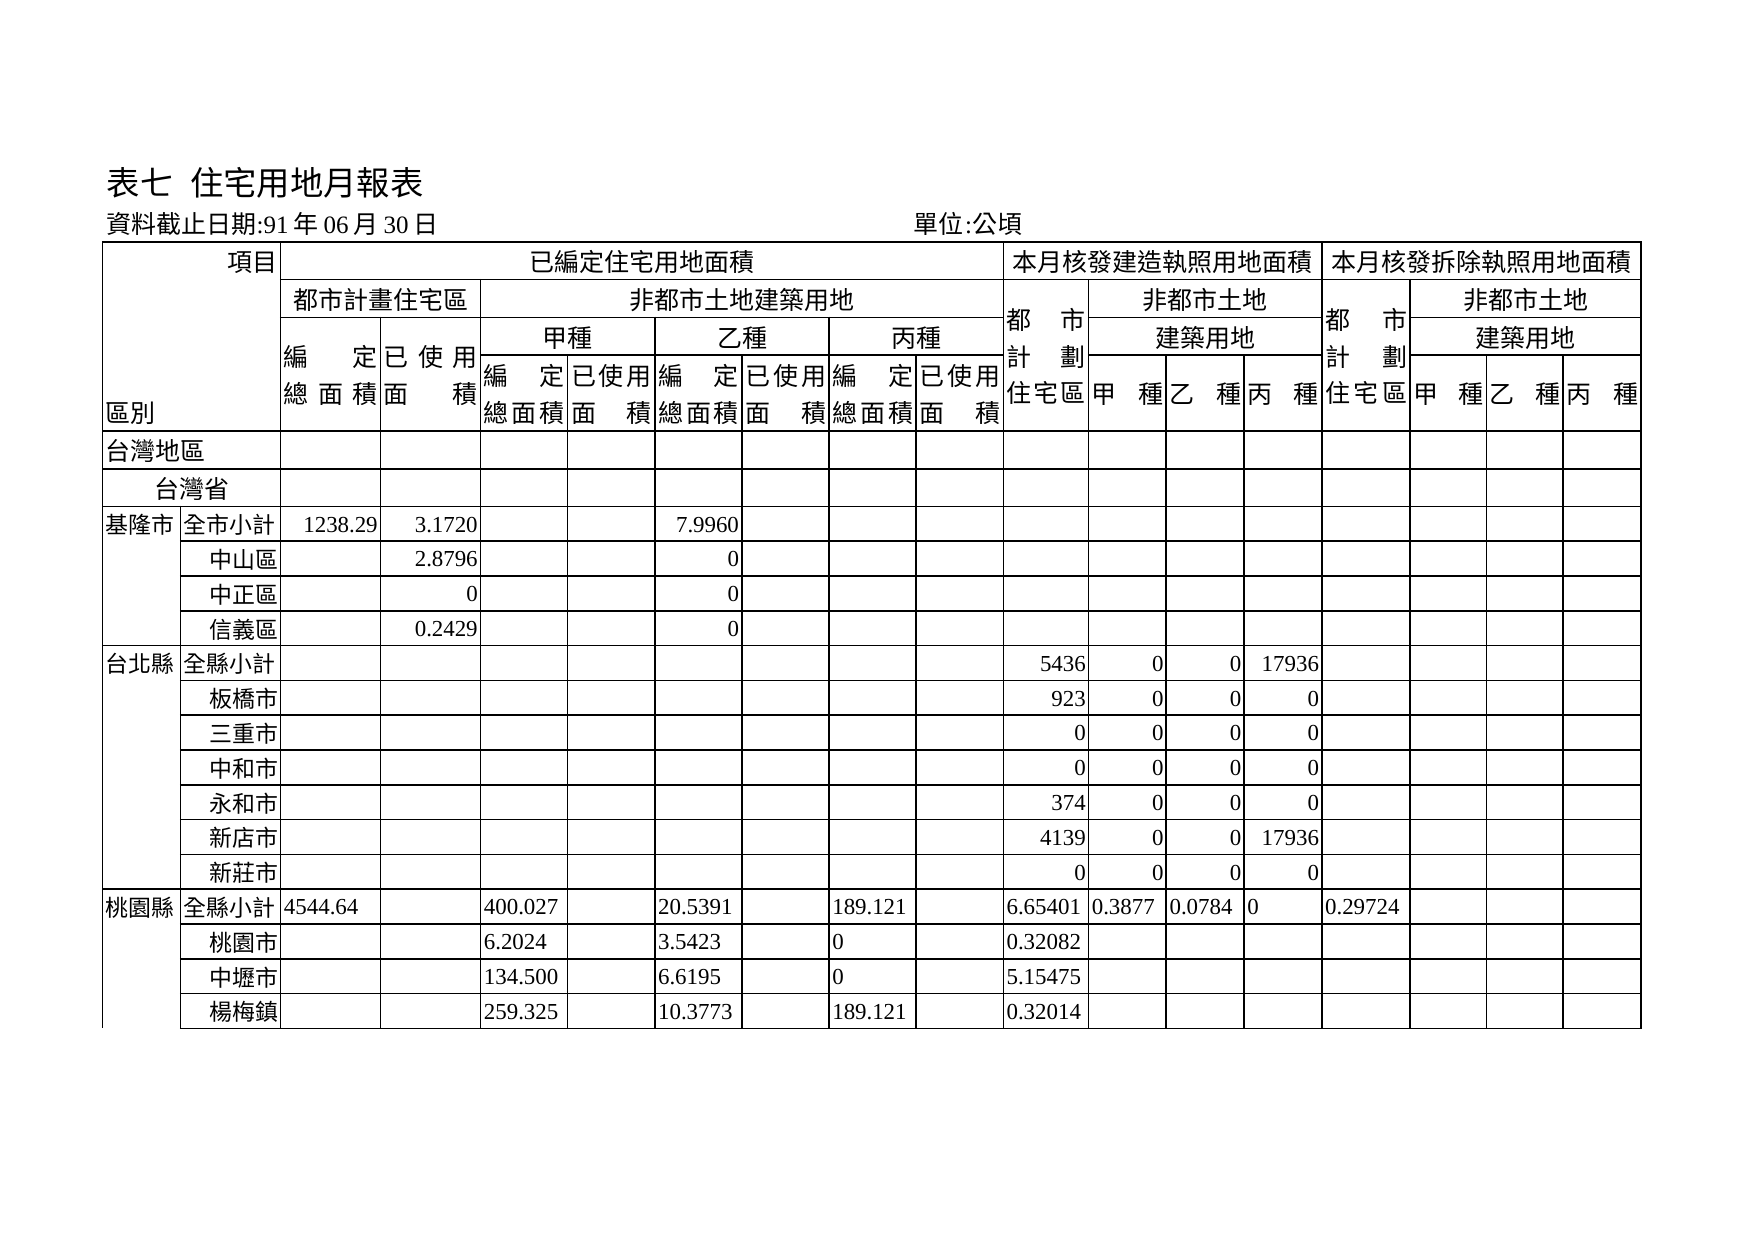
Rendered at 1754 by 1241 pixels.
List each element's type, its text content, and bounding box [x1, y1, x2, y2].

table_cell [1487, 751, 1562, 784]
table_header 項目 [196, 243, 280, 279]
table_cell [1487, 855, 1562, 888]
table_cell 0 [1167, 820, 1243, 853]
table_cell [743, 751, 828, 784]
table_cell [1411, 994, 1486, 1027]
table_cell [917, 542, 1003, 575]
table_cell [1089, 960, 1165, 993]
table_cell [1323, 681, 1409, 714]
table_cell 0 [1167, 855, 1243, 888]
table_cell [381, 960, 480, 993]
table_cell [1245, 577, 1321, 610]
table_cell [1245, 432, 1321, 468]
table_cell [743, 577, 828, 610]
table_cell [568, 960, 654, 993]
table_cell 三重市 [181, 716, 280, 749]
table_cell [917, 646, 1003, 679]
table_cell [1245, 542, 1321, 575]
table_cell [281, 716, 380, 749]
table_cell [830, 646, 915, 679]
table_cell [196, 317, 280, 354]
table_cell [1411, 820, 1486, 853]
table_cell [830, 716, 915, 749]
table_cell [568, 507, 654, 540]
table_cell 0.32014 [1004, 994, 1088, 1027]
table_cell [743, 890, 828, 923]
table_cell 0 [1089, 855, 1165, 888]
table_cell [196, 354, 280, 392]
table_cell [381, 751, 480, 784]
table_cell [1323, 507, 1409, 540]
table_cell [1089, 577, 1165, 610]
table_cell 5.15475 [1004, 960, 1088, 993]
table_cell [743, 646, 828, 679]
table_cell [1487, 994, 1562, 1027]
table_cell 0 [1004, 751, 1088, 784]
table_cell [481, 577, 567, 610]
table_cell [1089, 542, 1165, 575]
table_cell 1238.29 [281, 507, 380, 540]
table_cell 台灣地區 [103, 432, 280, 468]
table_cell 甲種 [1089, 356, 1165, 430]
table_cell 已使用 [917, 356, 1003, 392]
table_cell [830, 507, 915, 540]
table_cell [1564, 577, 1640, 610]
text 表七 住宅用地月報表 [106, 156, 1648, 205]
table_cell 0.3877 [1089, 890, 1165, 923]
table_cell [656, 820, 741, 853]
table_cell [743, 960, 828, 993]
table_cell [568, 612, 654, 645]
table_cell 都市計畫住宅區 [281, 280, 480, 317]
table_cell [917, 855, 1003, 888]
table_cell 400.027 [481, 890, 567, 923]
table_cell [743, 716, 828, 749]
table_cell [196, 279, 280, 317]
table_cell [743, 925, 828, 958]
table_cell 2.8796 [381, 542, 480, 575]
table_cell [1323, 994, 1409, 1027]
table_cell [743, 994, 828, 1027]
table_cell 全縣小計 [181, 890, 280, 923]
table_cell [1167, 960, 1243, 993]
table_cell 134.500 [481, 960, 567, 993]
table_cell [1564, 786, 1640, 819]
table_cell [1487, 681, 1562, 714]
table_cell 0 [1089, 820, 1165, 853]
table_cell [381, 786, 480, 819]
table_cell [917, 716, 1003, 749]
table_cell 丙種 [1564, 356, 1640, 430]
table_cell [381, 681, 480, 714]
table_cell [917, 432, 1003, 468]
table_cell [196, 392, 280, 430]
table_cell 0 [1245, 751, 1321, 784]
table_cell 4544.64 [281, 890, 380, 923]
table_cell [381, 820, 480, 853]
table_cell [1411, 855, 1486, 888]
table_cell [1564, 890, 1640, 923]
table_cell 信義區 [181, 612, 280, 645]
table_cell [743, 820, 828, 853]
table_cell 189.121 [830, 890, 915, 923]
table_cell [743, 786, 828, 819]
table_cell 台北縣 [103, 646, 180, 888]
table_cell [1411, 470, 1486, 506]
table_cell 6.2024 [481, 925, 567, 958]
table_cell [281, 432, 380, 468]
table_cell [281, 577, 380, 610]
table_cell [1004, 507, 1088, 540]
table_cell [1245, 507, 1321, 540]
table_cell [381, 646, 480, 679]
table_cell [1411, 890, 1486, 923]
table_cell [656, 751, 741, 784]
table_cell [381, 890, 480, 923]
table_cell 已使用 [743, 356, 828, 392]
table_cell 0 [1245, 716, 1321, 749]
table_cell [830, 820, 915, 853]
table_cell [1487, 960, 1562, 993]
table_cell [1487, 432, 1562, 468]
table_cell [381, 716, 480, 749]
table_cell [1323, 542, 1409, 575]
table_cell [281, 612, 380, 645]
table_cell [1245, 960, 1321, 993]
table_cell [1245, 925, 1321, 958]
table_cell [1089, 470, 1165, 506]
table_cell [1564, 855, 1640, 888]
table_cell 甲種 [1411, 356, 1486, 430]
table_cell [1564, 925, 1640, 958]
table_cell [656, 855, 741, 888]
table_cell 桃園市 [181, 925, 280, 958]
table_header [103, 243, 196, 279]
table_cell 189.121 [830, 994, 915, 1027]
table_cell [281, 820, 380, 853]
table_cell 全市小計 [181, 507, 280, 540]
table_cell [917, 681, 1003, 714]
table_cell 259.325 [481, 994, 567, 1027]
table_cell [1564, 716, 1640, 749]
table_cell [743, 432, 828, 468]
table_cell [281, 925, 380, 958]
table_cell [1323, 960, 1409, 993]
table_cell 全縣小計 [181, 646, 280, 679]
table_cell [1004, 432, 1088, 468]
table_cell [1167, 432, 1243, 468]
table_cell 0 [1245, 786, 1321, 819]
table_cell [1487, 470, 1562, 506]
table_cell 0 [1089, 751, 1165, 784]
table_cell [656, 470, 741, 506]
table_cell [1411, 612, 1486, 645]
table_cell 0 [656, 542, 741, 575]
table_cell [381, 855, 480, 888]
table_cell [1323, 470, 1409, 506]
table_cell 0 [1089, 786, 1165, 819]
table_cell [830, 470, 915, 506]
table_cell [917, 925, 1003, 958]
table_cell [1411, 507, 1486, 540]
table_cell [1167, 994, 1243, 1027]
table_cell [1167, 507, 1243, 540]
table_cell 0 [1167, 681, 1243, 714]
table_cell 總面積 [481, 392, 567, 430]
table_cell [1487, 542, 1562, 575]
table_cell [656, 432, 741, 468]
table_cell [917, 994, 1003, 1027]
table_cell [1004, 470, 1088, 506]
table_cell [1487, 890, 1562, 923]
table_cell 編定 總面積 [281, 318, 380, 430]
table_cell 6.6195 [656, 960, 741, 993]
table_cell 7.9960 [656, 507, 741, 540]
table_cell [1323, 751, 1409, 784]
table_cell [743, 855, 828, 888]
table_cell [917, 960, 1003, 993]
table_cell 編定 [656, 356, 741, 392]
table_cell [830, 432, 915, 468]
table_cell [568, 820, 654, 853]
table_cell 10.3773 [656, 994, 741, 1027]
table_header 本月核發拆除執照用地面積 [1323, 243, 1640, 279]
table_cell 都市 計劃 住宅區 [1004, 280, 1088, 430]
table_cell [1487, 646, 1562, 679]
table_cell 甲種 [481, 318, 654, 354]
table_cell [917, 577, 1003, 610]
table_cell [1323, 820, 1409, 853]
table_cell 923 [1004, 681, 1088, 714]
table_cell [281, 542, 380, 575]
table_cell [281, 960, 380, 993]
table_cell 0 [1245, 681, 1321, 714]
table_cell [1411, 960, 1486, 993]
table_cell [1323, 646, 1409, 679]
table_cell [1167, 542, 1243, 575]
table_cell [1564, 507, 1640, 540]
table_cell 建築用地 [1411, 318, 1640, 354]
table_cell [1564, 646, 1640, 679]
table_cell [830, 577, 915, 610]
table_cell [1245, 994, 1321, 1027]
table_cell 基隆市 [103, 507, 180, 645]
table_cell [281, 786, 380, 819]
table_cell [481, 681, 567, 714]
table_cell 乙種 [1487, 356, 1562, 430]
table_cell [481, 786, 567, 819]
table_cell [830, 855, 915, 888]
table_cell [568, 716, 654, 749]
table_cell [1564, 994, 1640, 1027]
table_cell [481, 612, 567, 645]
table_cell 台灣省 [103, 470, 280, 506]
table_cell 桃園縣 [103, 890, 180, 1027]
table_cell 17936 [1245, 820, 1321, 853]
table_cell [917, 612, 1003, 645]
table_cell [281, 855, 380, 888]
table_cell [830, 542, 915, 575]
table_cell 丙種 [830, 318, 1003, 354]
table_cell [1089, 925, 1165, 958]
table_cell [1411, 925, 1486, 958]
table_cell [1167, 577, 1243, 610]
table_cell [1411, 646, 1486, 679]
table_cell [281, 681, 380, 714]
table_cell 中和市 [181, 751, 280, 784]
table_cell [1564, 612, 1640, 645]
table_cell [103, 317, 196, 354]
table_cell 中壢市 [181, 960, 280, 993]
table_cell 編定 [481, 356, 567, 392]
table_cell 0 [1004, 855, 1088, 888]
table_cell [1564, 751, 1640, 784]
table_cell [1323, 716, 1409, 749]
table_cell [481, 716, 567, 749]
table_cell [481, 855, 567, 888]
table_cell [1323, 855, 1409, 888]
table_cell 0 [830, 960, 915, 993]
table_cell 新店市 [181, 820, 280, 853]
table_cell 新莊市 [181, 855, 280, 888]
table_cell [568, 855, 654, 888]
table_cell [1487, 577, 1562, 610]
table_cell 都市 計劃 住宅區 [1323, 280, 1409, 430]
table_cell [103, 354, 196, 392]
table_cell 374 [1004, 786, 1088, 819]
table_cell [1323, 577, 1409, 610]
table_cell 非都市土地 [1089, 280, 1321, 317]
table_cell 0 [1245, 855, 1321, 888]
table_cell [1564, 542, 1640, 575]
table_cell [381, 925, 480, 958]
table_cell [1411, 432, 1486, 468]
table_cell 0 [1089, 681, 1165, 714]
table_cell 非都市土地 [1411, 280, 1640, 317]
table_cell 總面積 [830, 392, 915, 430]
table_cell 0 [656, 577, 741, 610]
table_cell [1167, 612, 1243, 645]
table_cell 已使用 [568, 356, 654, 392]
table_cell [1089, 507, 1165, 540]
table_cell [1564, 432, 1640, 468]
table_cell [743, 470, 828, 506]
table_cell [568, 577, 654, 610]
table_cell [381, 432, 480, 468]
table_cell [568, 751, 654, 784]
table_cell [743, 542, 828, 575]
table_header 已編定住宅用地面積 [281, 243, 1003, 279]
table_cell [1564, 470, 1640, 506]
table_cell [481, 432, 567, 468]
table_cell 0 [1167, 646, 1243, 679]
table_cell [1487, 507, 1562, 540]
table_cell 面積 [568, 392, 654, 430]
table_cell 0 [656, 612, 741, 645]
table_cell [381, 994, 480, 1027]
table_cell 0 [830, 925, 915, 958]
table_cell [481, 820, 567, 853]
table_cell 0.2429 [381, 612, 480, 645]
text 資料截止日期:91年06月30日 單位:公頃 [106, 205, 1648, 241]
table_cell [568, 542, 654, 575]
table_cell 0.29724 [1323, 890, 1409, 923]
table_cell 建築用地 [1089, 318, 1321, 354]
table_header 本月核發建造執照用地面積 [1004, 243, 1321, 279]
table_cell 0.0784 [1167, 890, 1243, 923]
table_cell 0 [1167, 751, 1243, 784]
table_cell [1245, 470, 1321, 506]
table_cell [656, 716, 741, 749]
table_cell [281, 751, 380, 784]
table_cell [281, 646, 380, 679]
table_cell [568, 470, 654, 506]
table_cell [1167, 470, 1243, 506]
table_cell [1564, 681, 1640, 714]
table_cell [917, 470, 1003, 506]
table_cell [830, 786, 915, 819]
table_cell [656, 681, 741, 714]
table_cell [568, 994, 654, 1027]
table_cell [481, 470, 567, 506]
table_cell [917, 786, 1003, 819]
table_cell 編定 [830, 356, 915, 392]
table_cell 區別 [103, 392, 196, 430]
table_cell [1089, 432, 1165, 468]
table_cell [1167, 925, 1243, 958]
table_cell 0 [1167, 716, 1243, 749]
table_cell [917, 751, 1003, 784]
table_cell [1323, 925, 1409, 958]
table_cell [1487, 716, 1562, 749]
table_cell [1411, 751, 1486, 784]
table_cell 5436 [1004, 646, 1088, 679]
table_cell [568, 786, 654, 819]
table_cell [1564, 960, 1640, 993]
table_cell 0 [1089, 646, 1165, 679]
table_cell [568, 432, 654, 468]
table_cell [1323, 432, 1409, 468]
table_cell [481, 646, 567, 679]
table_cell 0.32082 [1004, 925, 1088, 958]
table_cell [381, 470, 480, 506]
table_cell [281, 994, 380, 1027]
table_cell [481, 542, 567, 575]
table_cell [568, 925, 654, 958]
table_cell [1323, 786, 1409, 819]
table_cell 4139 [1004, 820, 1088, 853]
table_cell [917, 820, 1003, 853]
table_cell [1089, 612, 1165, 645]
table_cell [743, 612, 828, 645]
table_cell [830, 612, 915, 645]
table_cell 丙種 [1245, 356, 1321, 430]
table_cell [1487, 612, 1562, 645]
table_cell [281, 470, 380, 506]
table_cell 面積 [917, 392, 1003, 430]
table_cell [568, 681, 654, 714]
table_cell 20.5391 [656, 890, 741, 923]
table_cell [1411, 681, 1486, 714]
table_cell [1004, 612, 1088, 645]
table_cell [1487, 786, 1562, 819]
table_cell [1411, 542, 1486, 575]
table_cell [917, 890, 1003, 923]
table_cell [1004, 577, 1088, 610]
table_cell 中山區 [181, 542, 280, 575]
table_cell [656, 786, 741, 819]
table_cell 6.65401 [1004, 890, 1088, 923]
table_cell 17936 [1245, 646, 1321, 679]
table_cell [103, 279, 196, 317]
table_cell [1323, 612, 1409, 645]
table_cell 3.1720 [381, 507, 480, 540]
table_cell [1245, 612, 1321, 645]
table_cell [1487, 820, 1562, 853]
table_cell 乙種 [1167, 356, 1243, 430]
table_cell [1411, 577, 1486, 610]
table_cell [1004, 542, 1088, 575]
table_cell [1564, 820, 1640, 853]
table_cell [568, 890, 654, 923]
table_cell 已使用 面積 [381, 318, 480, 430]
table_cell [1487, 925, 1562, 958]
table_cell 板橋市 [181, 681, 280, 714]
table_cell 0 [381, 577, 480, 610]
table_cell 0 [1089, 716, 1165, 749]
table_cell [1411, 716, 1486, 749]
table_cell 0 [1167, 786, 1243, 819]
table_cell [1089, 994, 1165, 1027]
table_cell 總面積 [656, 392, 741, 430]
table_cell 乙種 [656, 318, 828, 354]
table_cell 0 [1245, 890, 1321, 923]
table_cell [481, 751, 567, 784]
table_cell [656, 646, 741, 679]
table_cell 永和市 [181, 786, 280, 819]
table_cell 面積 [743, 392, 828, 430]
table_cell [568, 646, 654, 679]
table_cell 3.5423 [656, 925, 741, 958]
table_cell 非都市土地建築用地 [481, 280, 1003, 317]
table_cell [1411, 786, 1486, 819]
table_cell [830, 681, 915, 714]
table_cell 楊梅鎮 [181, 994, 280, 1027]
table_cell 中正區 [181, 577, 280, 610]
table_cell [917, 507, 1003, 540]
table_cell 0 [1004, 716, 1088, 749]
table_cell [830, 751, 915, 784]
table_cell [743, 507, 828, 540]
table_cell [743, 681, 828, 714]
table_cell [481, 507, 567, 540]
